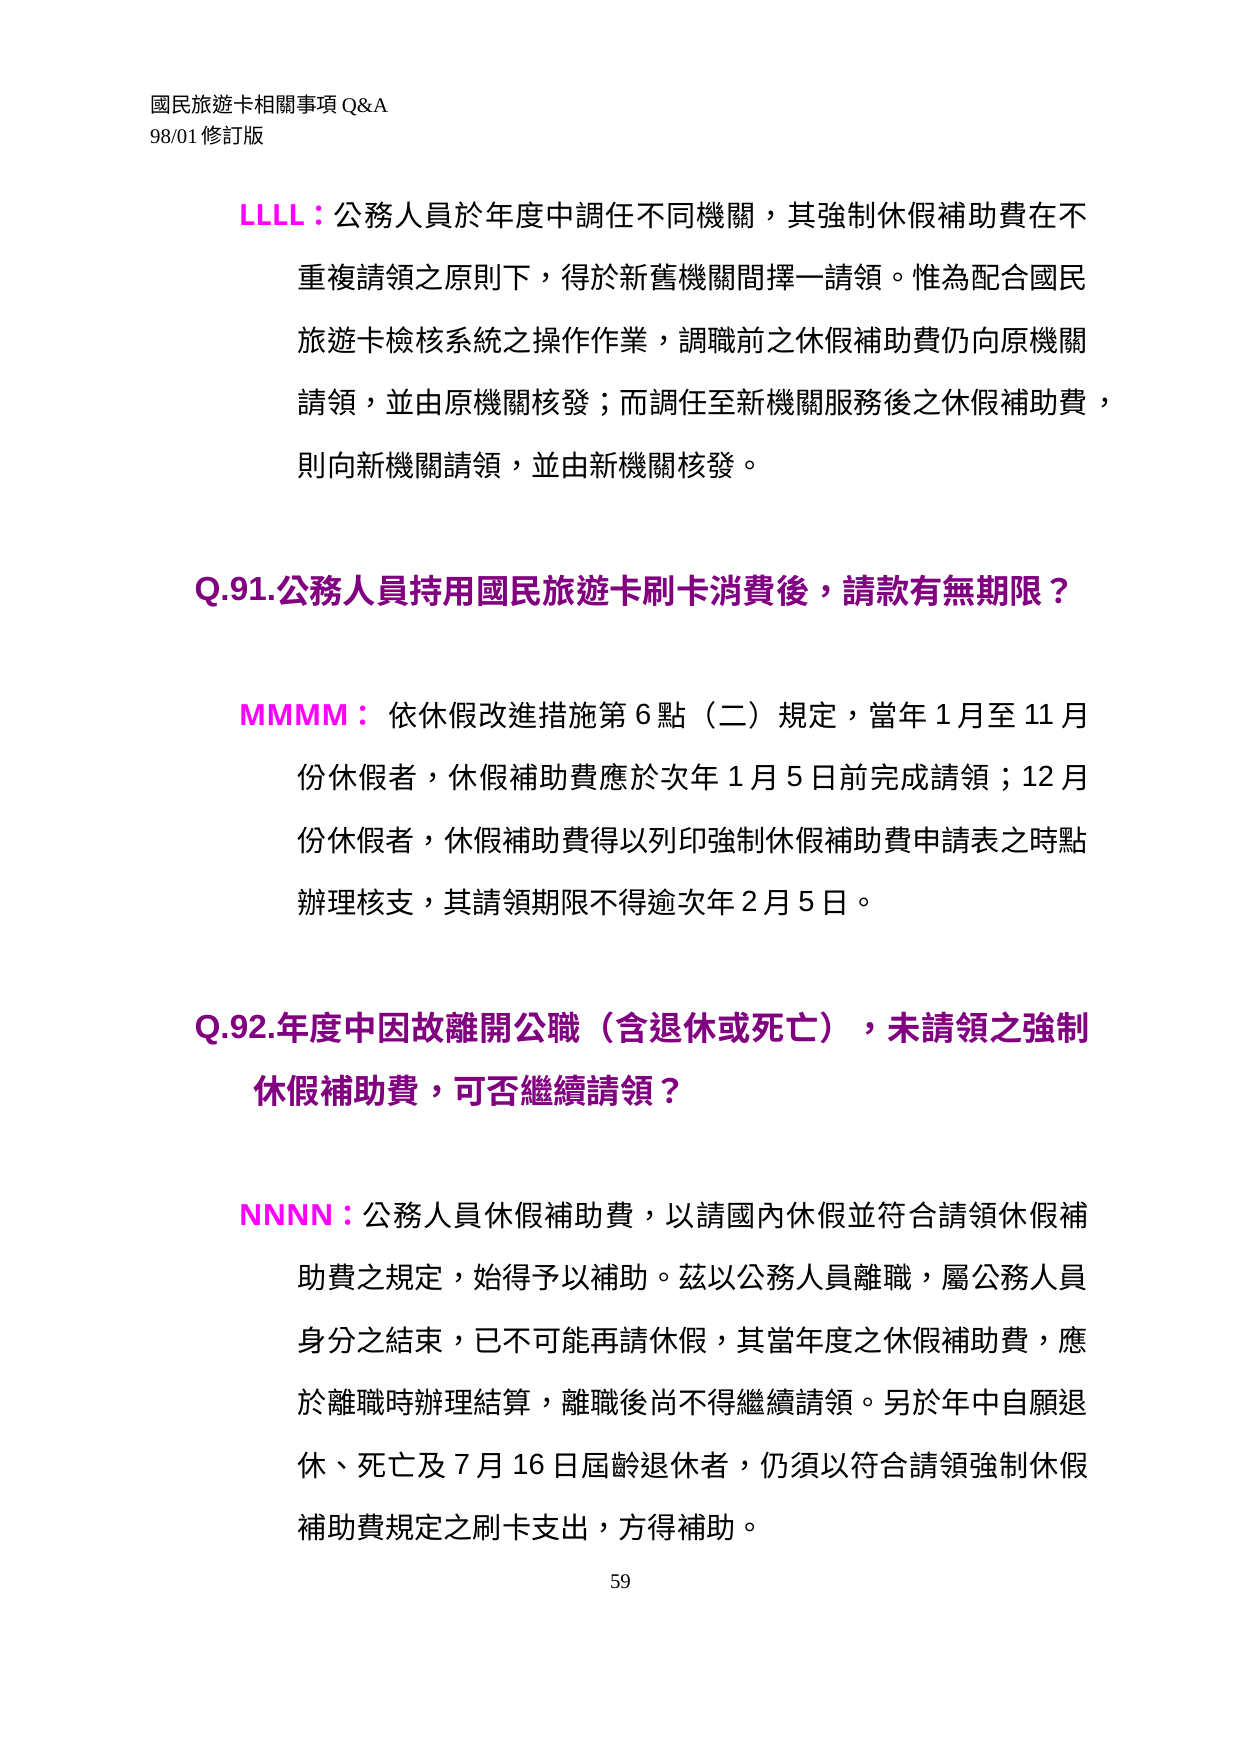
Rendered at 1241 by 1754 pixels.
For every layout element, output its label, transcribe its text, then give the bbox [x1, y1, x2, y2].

list 公務人員休假補助費，以請國內休假並符合請領休假補助費之規定，始得予以補助。茲以公務人員離職，屬公務人員身分之結束，已不可能再請休假，其當年度之休假補助費，應於離職時辦理結算，離職後尚不得繼續請領。另於年中自願退休、死亡及7月16日屆齡退休者，仍須以符合請領強制休假補助費規定之刷卡支出，方得補助。 [239, 1172, 1090, 1547]
subtitle 公務人員持用國民旅遊卡刷卡消費後，請款有無期限？ [194, 547, 1090, 609]
list 依休假改進措施第6點（二）規定，當年1月至11月份休假者，休假補助費應於次年1月5日前完成請領；12月份休假者，休假補助費得以列印強制休假補助費申請表之時點辦理核支，其請領期限不得逾次年2月5日。 [239, 672, 1090, 922]
list 公務人員於年度中調任不同機關，其強制休假補助費在不重複請領之原則下，得於新舊機關間擇一請領。惟為配合國民旅遊卡檢核系統之操作作業，調職前之休假補助費仍向原機關請領，並由原機關核發；而調任至新機關服務後之休假補助費，則向新機關請領，並由新機關核發。 [239, 172, 1090, 484]
subtitle 年度中因故離開公職（含退休或死亡），未請領之強制休假補助費，可否繼續請領？ [194, 984, 1090, 1109]
